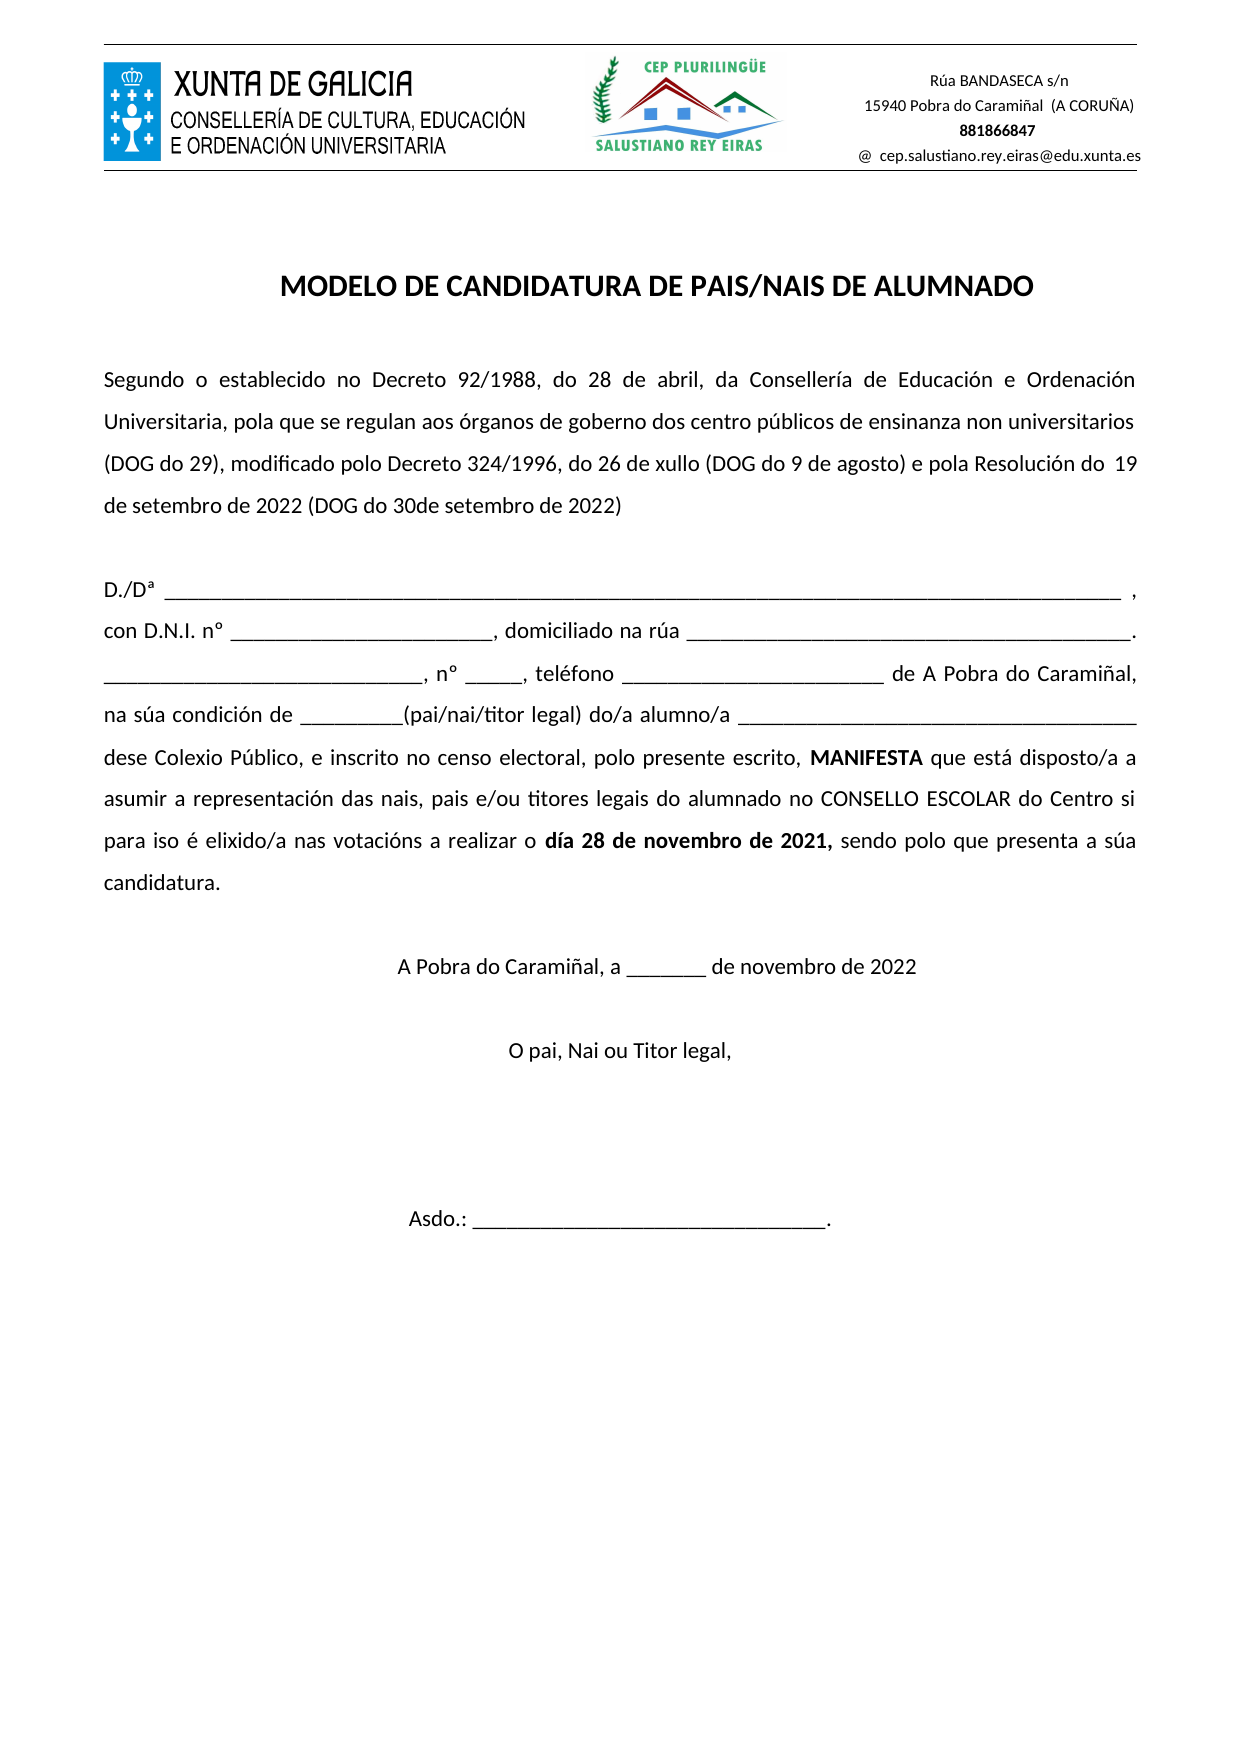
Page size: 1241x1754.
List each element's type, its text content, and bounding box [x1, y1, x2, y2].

picture [128, 90, 136, 100]
picture [128, 105, 136, 115]
picture [111, 112, 119, 122]
picture [145, 90, 153, 100]
picture [161, 62, 529, 161]
text D./Dª ____________________________________________________________________________________ , con D.N.I. nº _______________________, domiciliado na rúa _______________________________________. ____________________________, nº _____, teléfono _______________________ de A Pobra do Caramiñal, na súa condición de _________(pai/nai/titor legal) do/a alumno/a ___________________________________ dese Colexio Público, e inscrito no censo electoral, polo presente escrito, MANIFESTA que está disposto/a a asumir a representación das nais, pais e/ou titores legais do alumnado no CONSELLO ESCOLAR do Centro si para iso é elixido/a nas votacións a realizar o día 28 de novembro de 2021, sendo polo que presenta a súa candidatura. [103, 533, 1137, 897]
picture [584, 52, 787, 150]
text Asdo.: _______________________________. [103, 1204, 1137, 1232]
text MODELO DE CANDIDATURA DE PAIS/NAIS DE ALUMNADO [103, 266, 1137, 304]
picture [111, 90, 119, 100]
text O pai, Nai ou Titor legal, [103, 1036, 1137, 1064]
picture [123, 118, 141, 151]
text A Pobra do Caramiñal, a _______ de novembro de 2022 [103, 952, 1137, 981]
picture [111, 134, 119, 144]
picture [145, 134, 153, 144]
text Segundo o establecido no Decreto 92/1988, do 28 de abril, da Consellería de Educación e Ordenación Universitaria, pola que se regulan aos órganos de goberno dos centro públicos de ensinanza non universitarios (DOG do 29), modificado polo Decreto 324/1996, do 26 de xullo (DOG do 9 de agosto) e pola Resolución do 19 de setembro de 2022 (DOG do 30de setembro de 2022) [103, 323, 1137, 519]
picture [145, 112, 153, 122]
